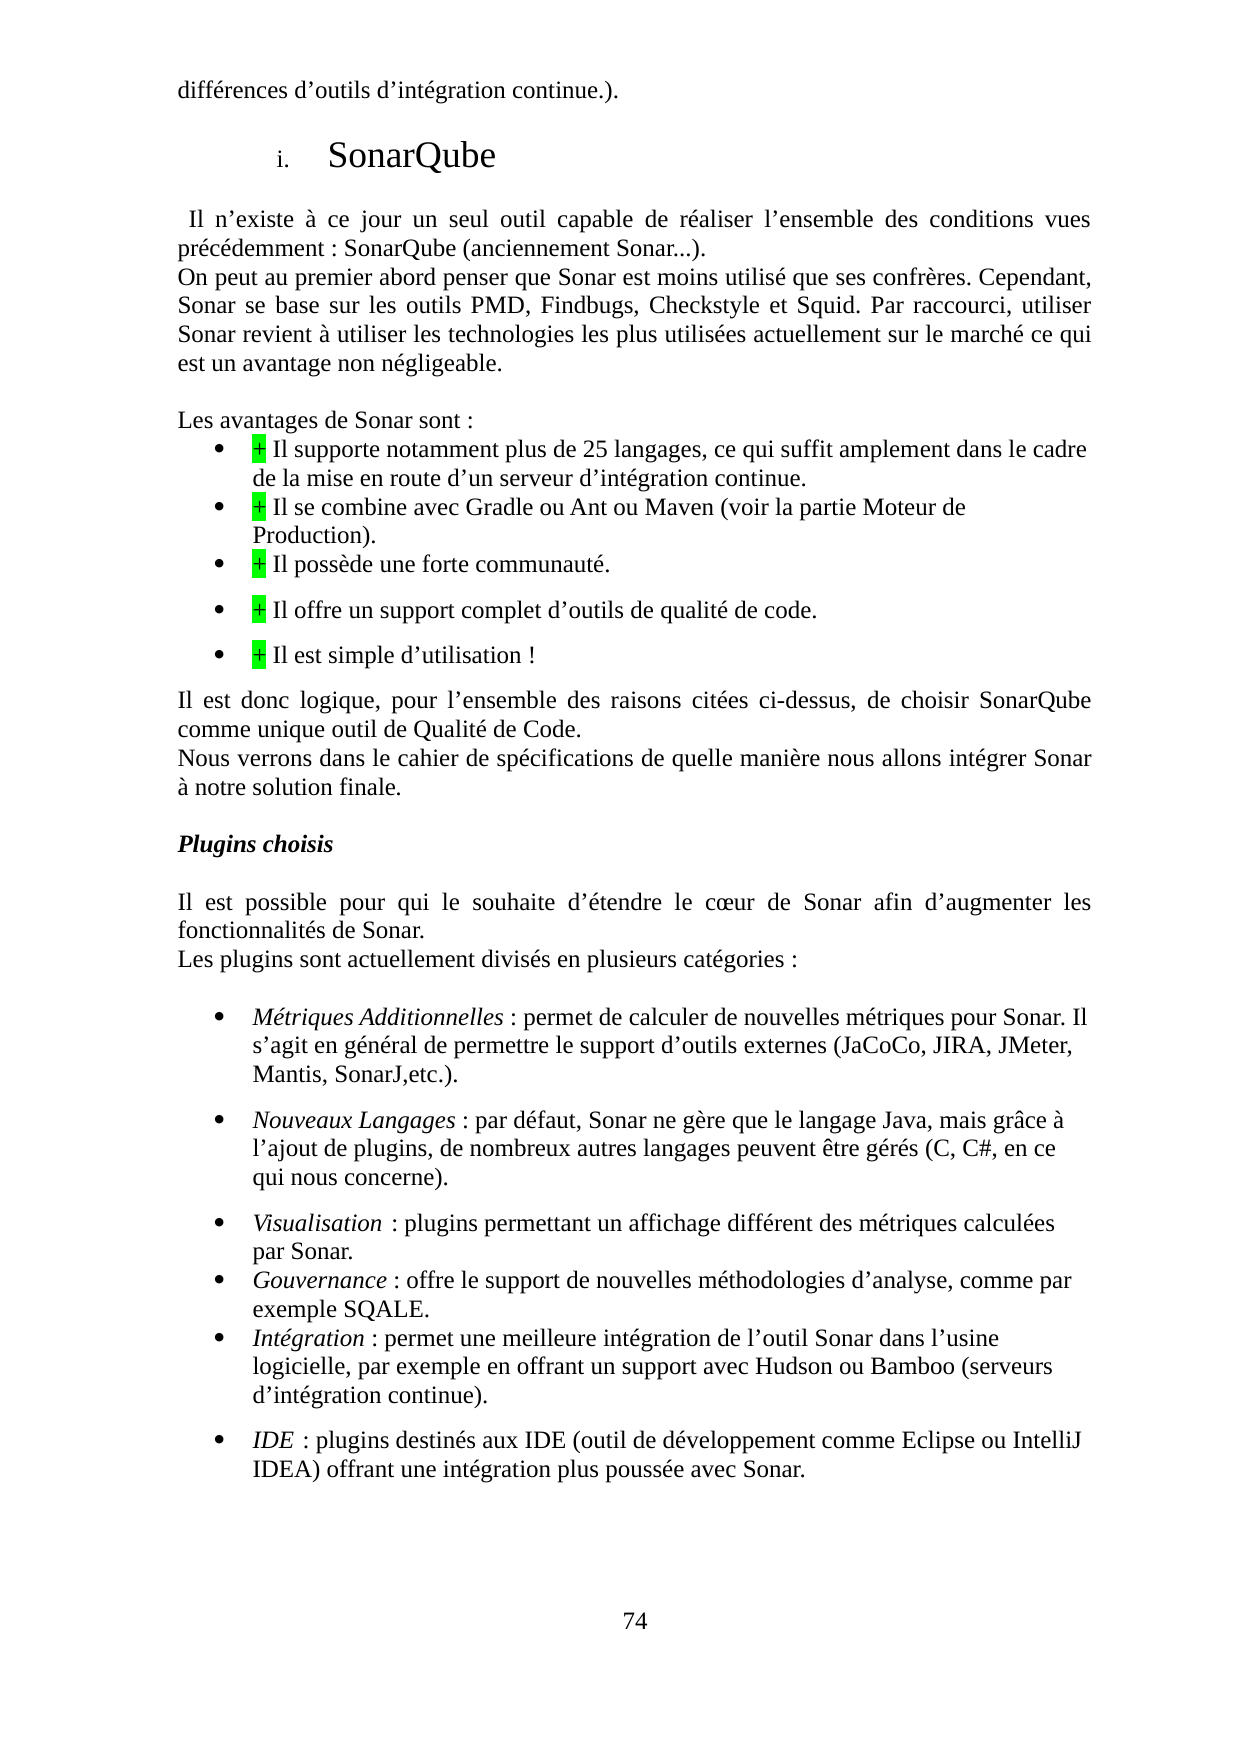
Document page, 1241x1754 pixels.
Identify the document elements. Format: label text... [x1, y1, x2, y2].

text Il est possible pour qui le souhaite d’étendre le cœur de Sonar afin d’augmenter les fonctionnalités de Sonar. [177, 887, 1092, 944]
list + Il possède une forte communauté. [215, 549, 1092, 578]
list + Il se combine avec Gradle ou Ant ou Maven (voir la partie Moteur de Production). [215, 492, 1092, 549]
list + Il offre un support complet d’outils de qualité de code. [215, 595, 1092, 623]
list IDE : plugins destinés aux IDE (outil de développement comme Eclipse ou IntelliJ IDEA) offrant une intégration plus poussée avec Sonar. [215, 1426, 1092, 1483]
list SonarQube [290, 132, 1092, 176]
text Plugins choisis [177, 829, 1092, 858]
text Les avantages de Sonar sont : [177, 406, 1092, 434]
list Visualisation : plugins permettant un affichage différent des métriques calculées par Sonar. [215, 1208, 1092, 1265]
list Gouvernance : offre le support de nouvelles méthodologies d’analyse, comme par exemple SQALE. [215, 1265, 1092, 1323]
text On peut au premier abord penser que Sonar est moins utilisé que ses confrères. Cependant, Sonar se base sur les outils PMD, Findbugs, Checkstyle et Squid. Par raccourci, utiliser Sonar revient à utiliser les technologies les plus utilisées actuellement sur le marché ce qui est un avantage non négligeable. [177, 262, 1092, 377]
list Intégration : permet une meilleure intégration de l’outil Sonar dans l’usine logicielle, par exemple en offrant un support avec Hudson ou Bamboo (serveurs d’intégration continue). [215, 1323, 1092, 1409]
text Il n’existe à ce jour un seul outil capable de réaliser l’ensemble des conditions vues précédemment : SonarQube (anciennement Sonar...). [177, 204, 1092, 262]
text Nous verrons dans le cahier de spécifications de quelle manière nous allons intégrer Sonar à notre solution finale. [177, 743, 1092, 801]
text différences d’outils d’intégration continue.). [177, 75, 1092, 104]
text Il est donc logique, pour l’ensemble des raisons citées ci-dessus, de choisir SonarQube comme unique outil de Qualité de Code. [177, 686, 1092, 743]
list Nouveaux Langages : par défaut, Sonar ne gère que le langage Java, mais grâce à l’ajout de plugins, de nombreux autres langages peuvent être gérés (C, C#, en ce qui nous concerne). [215, 1105, 1092, 1191]
list Métriques Additionnelles : permet de calculer de nouvelles métriques pour Sonar. Il s’agit en général de permettre le support d’outils externes (JaCoCo, JIRA, JMeter, Mantis, SonarJ,etc.). [215, 1002, 1092, 1088]
list + Il supporte notamment plus de 25 langages, ce qui suffit amplement dans le cadre de la mise en route d’un serveur d’intégration continue. [215, 434, 1092, 492]
text Les plugins sont actuellement divisés en plusieurs catégories : [177, 944, 1092, 973]
list + Il est simple d’utilisation ! [215, 640, 1092, 669]
